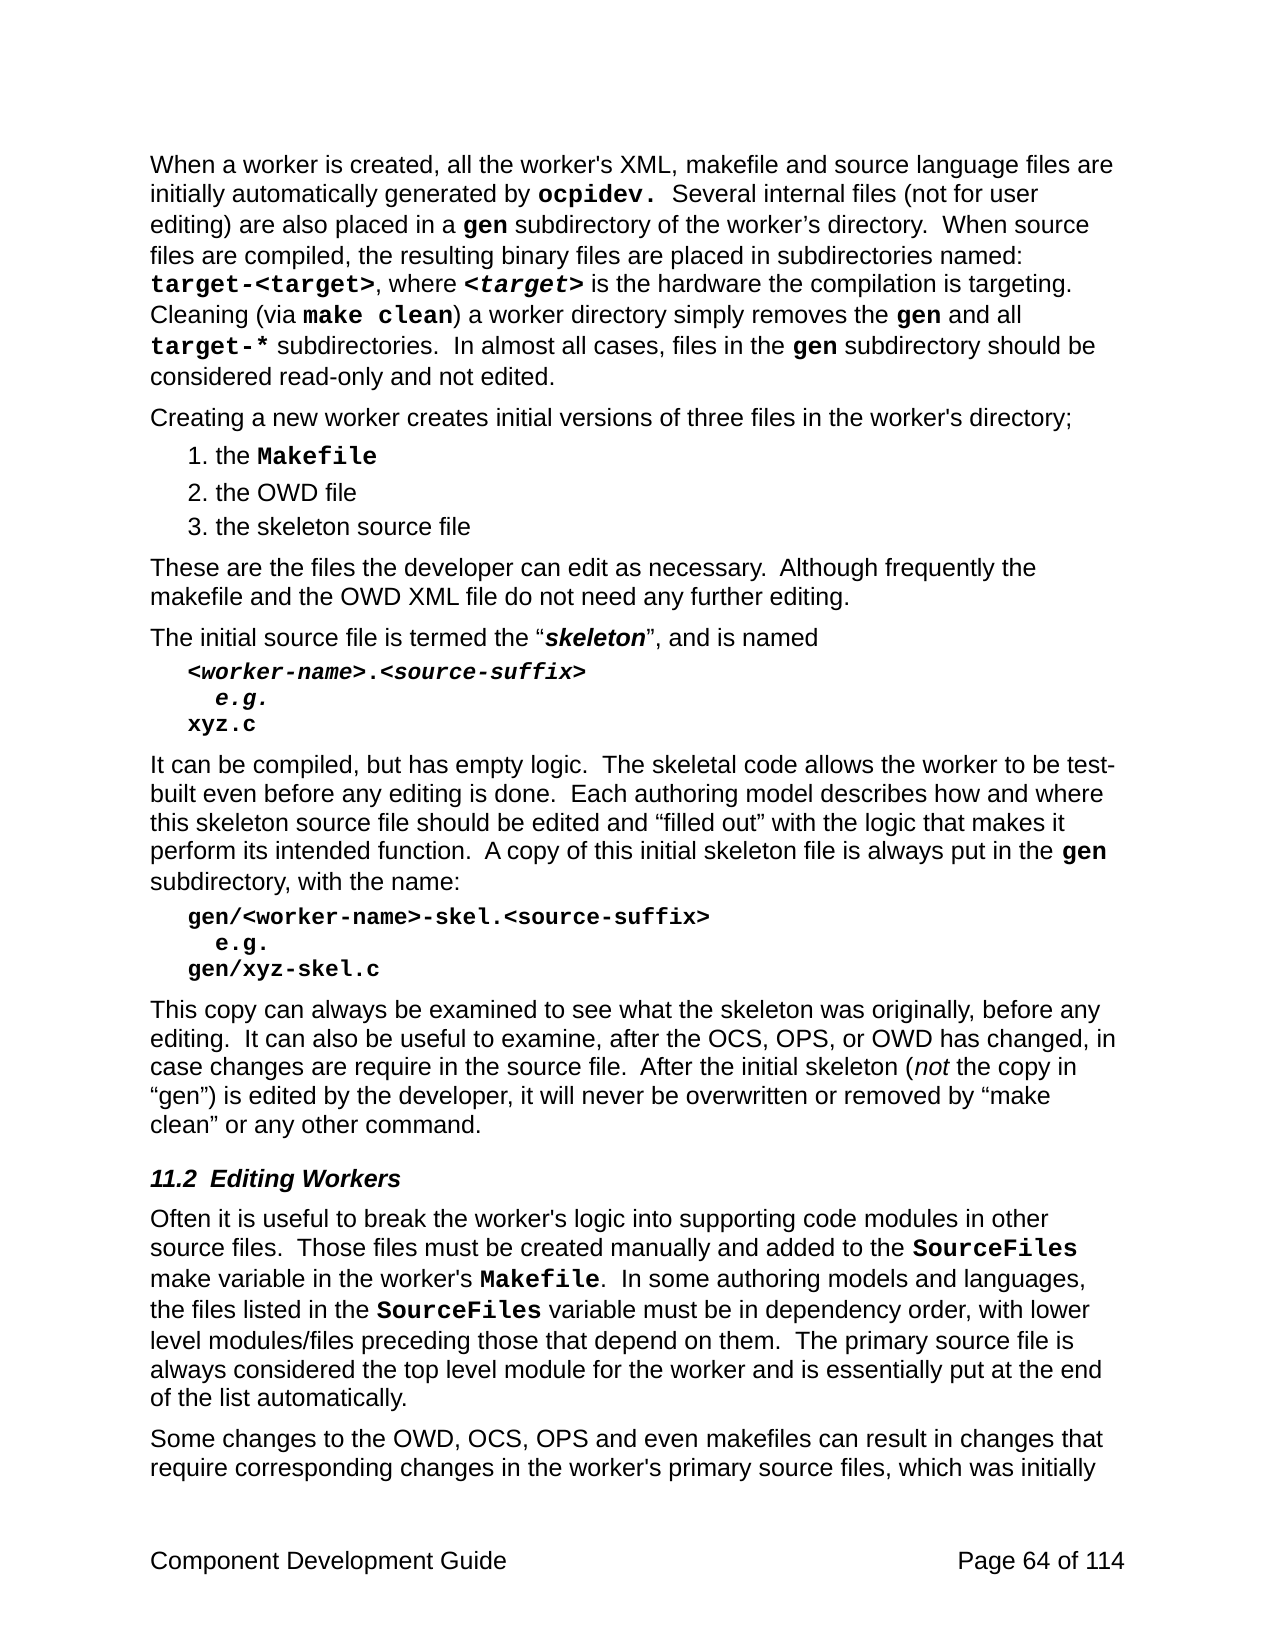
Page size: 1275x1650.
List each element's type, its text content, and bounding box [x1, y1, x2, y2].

text When a worker is created, all the worker's XML, makefile and source language files are initially automatically generated by ocpidev. Several internal files (not for user editing) are also placed in a gen subdirectory of the worker’s directory. When source files are compiled, the resulting binary files are placed in subdirectories named: target-<target>, where <target> is the hardware the compilation is targeting. Cleaning (via make clean) a worker directory simply removes the gen and all target-* subdirectories. In almost all cases, files in the gen subdirectory should be considered read-only and not edited. [150, 150, 1125, 391]
text These are the files the developer can edit as necessary. Although frequently the makefile and the OWD XML file do not need any further editing. [150, 553, 1125, 611]
text Often it is useful to break the worker's logic into supporting code modules in other source files. Those files must be created manually and added to the SourceFiles make variable in the worker's Makefile. In some authoring models and languages, the files listed in the SourceFiles variable must be in dependency order, with lower level modules/files preceding those that depend on them. The primary source file is always considered the top level module for the worker and is essentially put at the end of the list automatically. [150, 1204, 1125, 1412]
list the skeleton source file [187, 512, 1050, 541]
text The initial source file is termed the “skeleton”, and is named [150, 623, 1125, 651]
text Some changes to the OWD, OCS, OPS and even makefiles can result in changes that require corresponding changes in the worker's primary source files, which was initially [150, 1424, 1125, 1482]
text <worker-name>.<source-suffix> e.g. xyz.c [187, 660, 1125, 738]
list the OWD file [187, 478, 1050, 506]
text This copy can always be examined to see what the skeleton was originally, before any editing. It can also be useful to examine, after the OCS, OPS, or OWD has changed, in case changes are require in the source file. After the initial skeleton (not the copy in “gen”) is edited by the developer, it will never be overwritten or removed by “make clean” or any other command. [150, 995, 1125, 1138]
subtitle Editing Workers [150, 1163, 1125, 1192]
text It can be compiled, but has empty logic. The skeletal code allows the worker to be test-built even before any editing is done. Each authoring model describes how and where this skeleton source file should be edited and “filled out” with the logic that makes it perform its intended function. A copy of this initial skeleton file is always put in the gen subdirectory, with the name: [150, 750, 1125, 896]
text Creating a new worker creates initial versions of three files in the worker's directory; [150, 403, 1125, 432]
text gen/<worker-name>-skel.<source-suffix> e.g. gen/xyz-skel.c [187, 905, 1125, 983]
list the Makefile [187, 441, 1050, 472]
